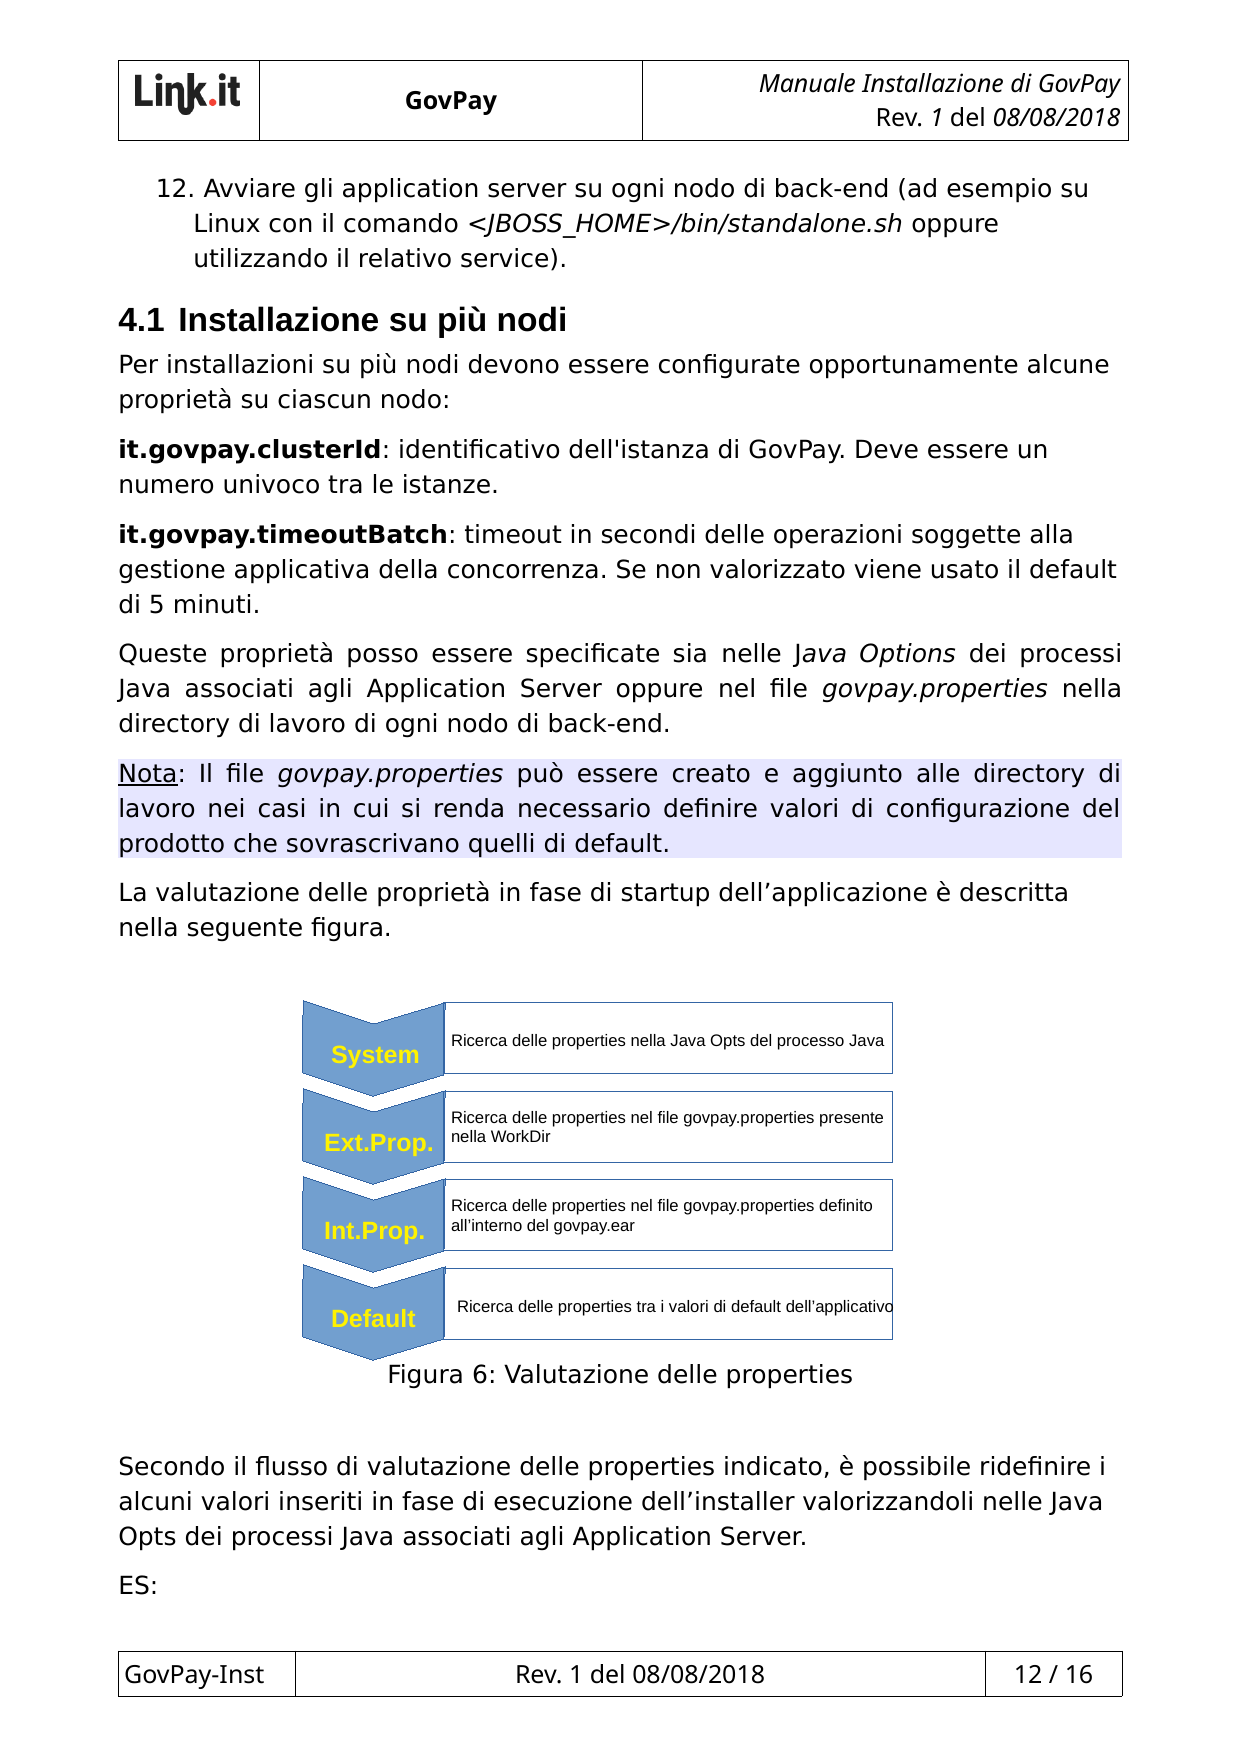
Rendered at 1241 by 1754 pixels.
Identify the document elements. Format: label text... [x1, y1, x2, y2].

text Figura 6: Valutazione delle properties [118, 1013, 1122, 1389]
text Per installazioni su più nodi devono essere configurate opportunamente alcune proprietà su ciascun nodo: [118, 351, 1122, 415]
text ES: [118, 1571, 1122, 1600]
text Nota: Il file govpay.properties può essere creato e aggiunto alle directory di lavoro nei casi in cui si renda necessario definire valori di configurazione del prodotto che sovrascrivano quelli di default. [118, 759, 1122, 858]
text La valutazione delle proprietà in fase di startup dell’applicazione è descritta nella seguente figura. [118, 879, 1122, 943]
list Avviare gli application server su ogni nodo di back-end (ad esempio su Linux con il comando <JBOSS_HOME>/bin/standalone.sh oppure utilizzando il relativo service). [156, 174, 1122, 273]
text it.govpay.clusterId: identificativo dell'istanza di GovPay. Deve essere un numero univoco tra le istanze. [118, 435, 1122, 499]
subtitle Installazione su più nodi [118, 299, 1122, 338]
text Secondo il flusso di valutazione delle properties indicato, è possibile ridefinire i alcuni valori inseriti in fase di esecuzione dell’installer valorizzandoli nelle Java Opts dei processi Java associati agli Application Server. [118, 1452, 1122, 1551]
text Queste proprietà posso essere specificate sia nelle Java Options dei processi Java associati agli Application Server oppure nel file govpay.properties nella directory di lavoro di ogni nodo di back-end. [118, 639, 1122, 739]
text it.govpay.timeoutBatch: timeout in secondi delle operazioni soggette alla gestione applicativa della concorrenza. Se non valorizzato viene usato il default di 5 minuti. [118, 520, 1122, 619]
picture [123, 65, 254, 119]
